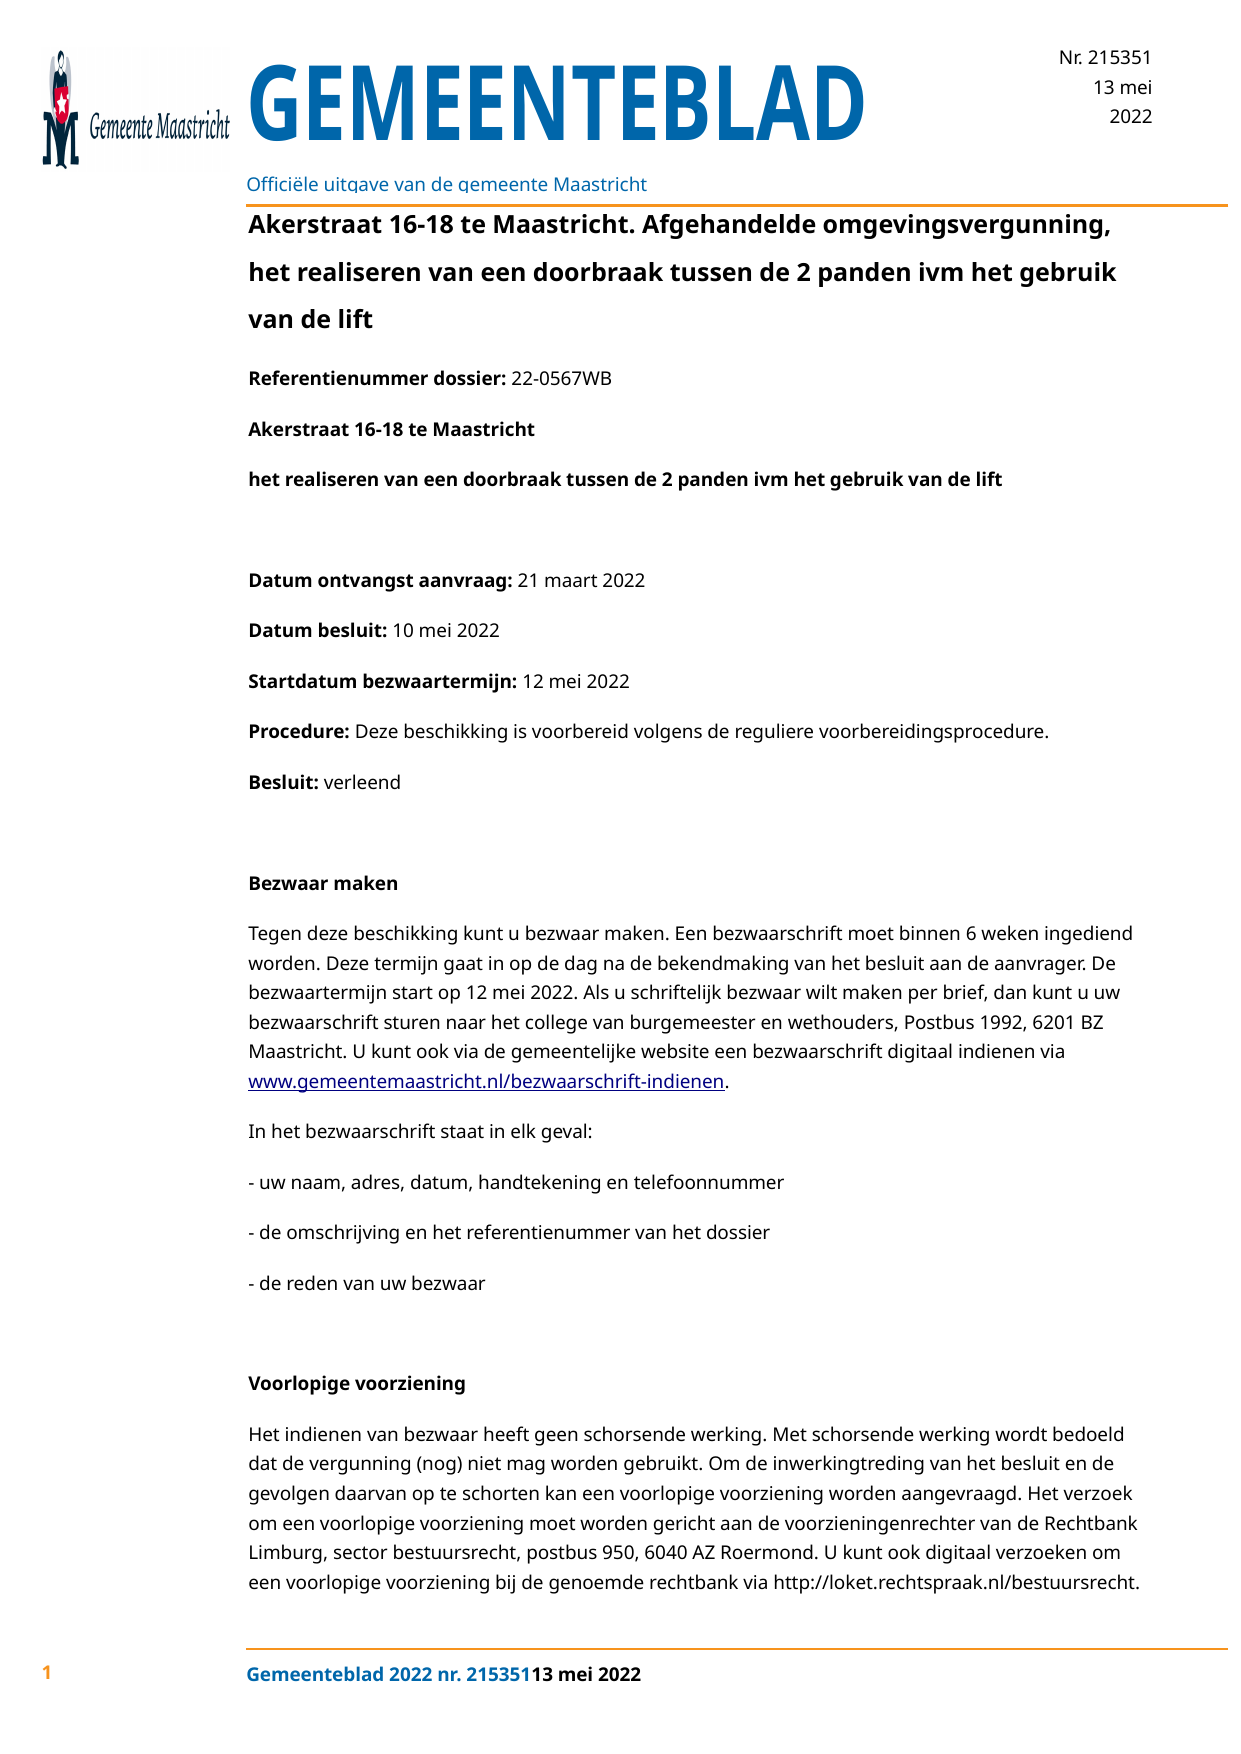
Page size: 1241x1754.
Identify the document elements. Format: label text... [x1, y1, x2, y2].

text het realiseren van een doorbraak tussen de 2 panden ivm het gebruik van de lift [248, 466, 1152, 492]
text Akerstraat 16-18 te Maastricht. Afgehandelde omgevingsvergunning, het realiseren van een doorbraak tussen de 2 panden ivm het gebruik van de lift [248, 207, 1152, 336]
text Tegen deze beschikking kunt u bezwaar maken. Een bezwaarschrift moet binnen 6 weken ingediend worden. Deze termijn gaat in op de dag na de bekendmaking van het besluit aan de aanvrager. De bezwaartermijn start op 12 mei 2022. Als u schriftelijk bezwaar wilt maken per brief, dan kunt u uw bezwaarschrift sturen naar het college van burgemeester en wethouders, Postbus 1992, 6201 BZ Maastricht. U kunt ook via de gemeentelijke website een bezwaarschrift digitaal indienen via www.gemeentemaastricht.nl/bezwaarschrift-indienen. [248, 920, 1152, 1094]
text Het indienen van bezwaar heeft geen schorsende werking. Met schorsende werking wordt bedoeld dat de vergunning (nog) niet mag worden gebruikt. Om de inwerkingtreding van het besluit en de gevolgen daarvan op te schorten kan een voorlopige voorziening worden aangevraagd. Het verzoek om een voorlopige voorziening moet worden gericht aan de voorzieningenrechter van de Rechtbank Limburg, sector bestuursrecht, postbus 950, 6040 AZ Roermond. U kunt ook digitaal verzoeken om een voorlopige voorziening bij de genoemde rechtbank via http://loket.rechtspraak.nl/bestuursrecht. [248, 1421, 1152, 1594]
text Procedure: Deze beschikking is voorbereid volgens de reguliere voorbereidingsprocedure. [248, 718, 1152, 744]
text Datum besluit: 10 mei 2022 [248, 618, 1152, 643]
text Bezwaar maken [248, 870, 1152, 895]
text - de omschrijving en het referentienummer van het dossier [248, 1219, 1152, 1245]
picture [41, 47, 231, 172]
text Besluit: verleend [248, 769, 1152, 794]
text - uw naam, adres, datum, handtekening en telefoonnummer [248, 1169, 1152, 1194]
text Voorlopige voorziening [248, 1371, 1152, 1396]
text Referentienummer dossier: 22-0567WB [248, 366, 1152, 391]
text Datum ontvangst aanvraag: 21 maart 2022 [248, 567, 1152, 593]
text Startdatum bezwaartermijn: 12 mei 2022 [248, 668, 1152, 694]
text Akerstraat 16-18 te Maastricht [248, 416, 1152, 442]
text - de reden van uw bezwaar [248, 1270, 1152, 1295]
text In het bezwaarschrift staat in elk geval: [248, 1118, 1152, 1144]
